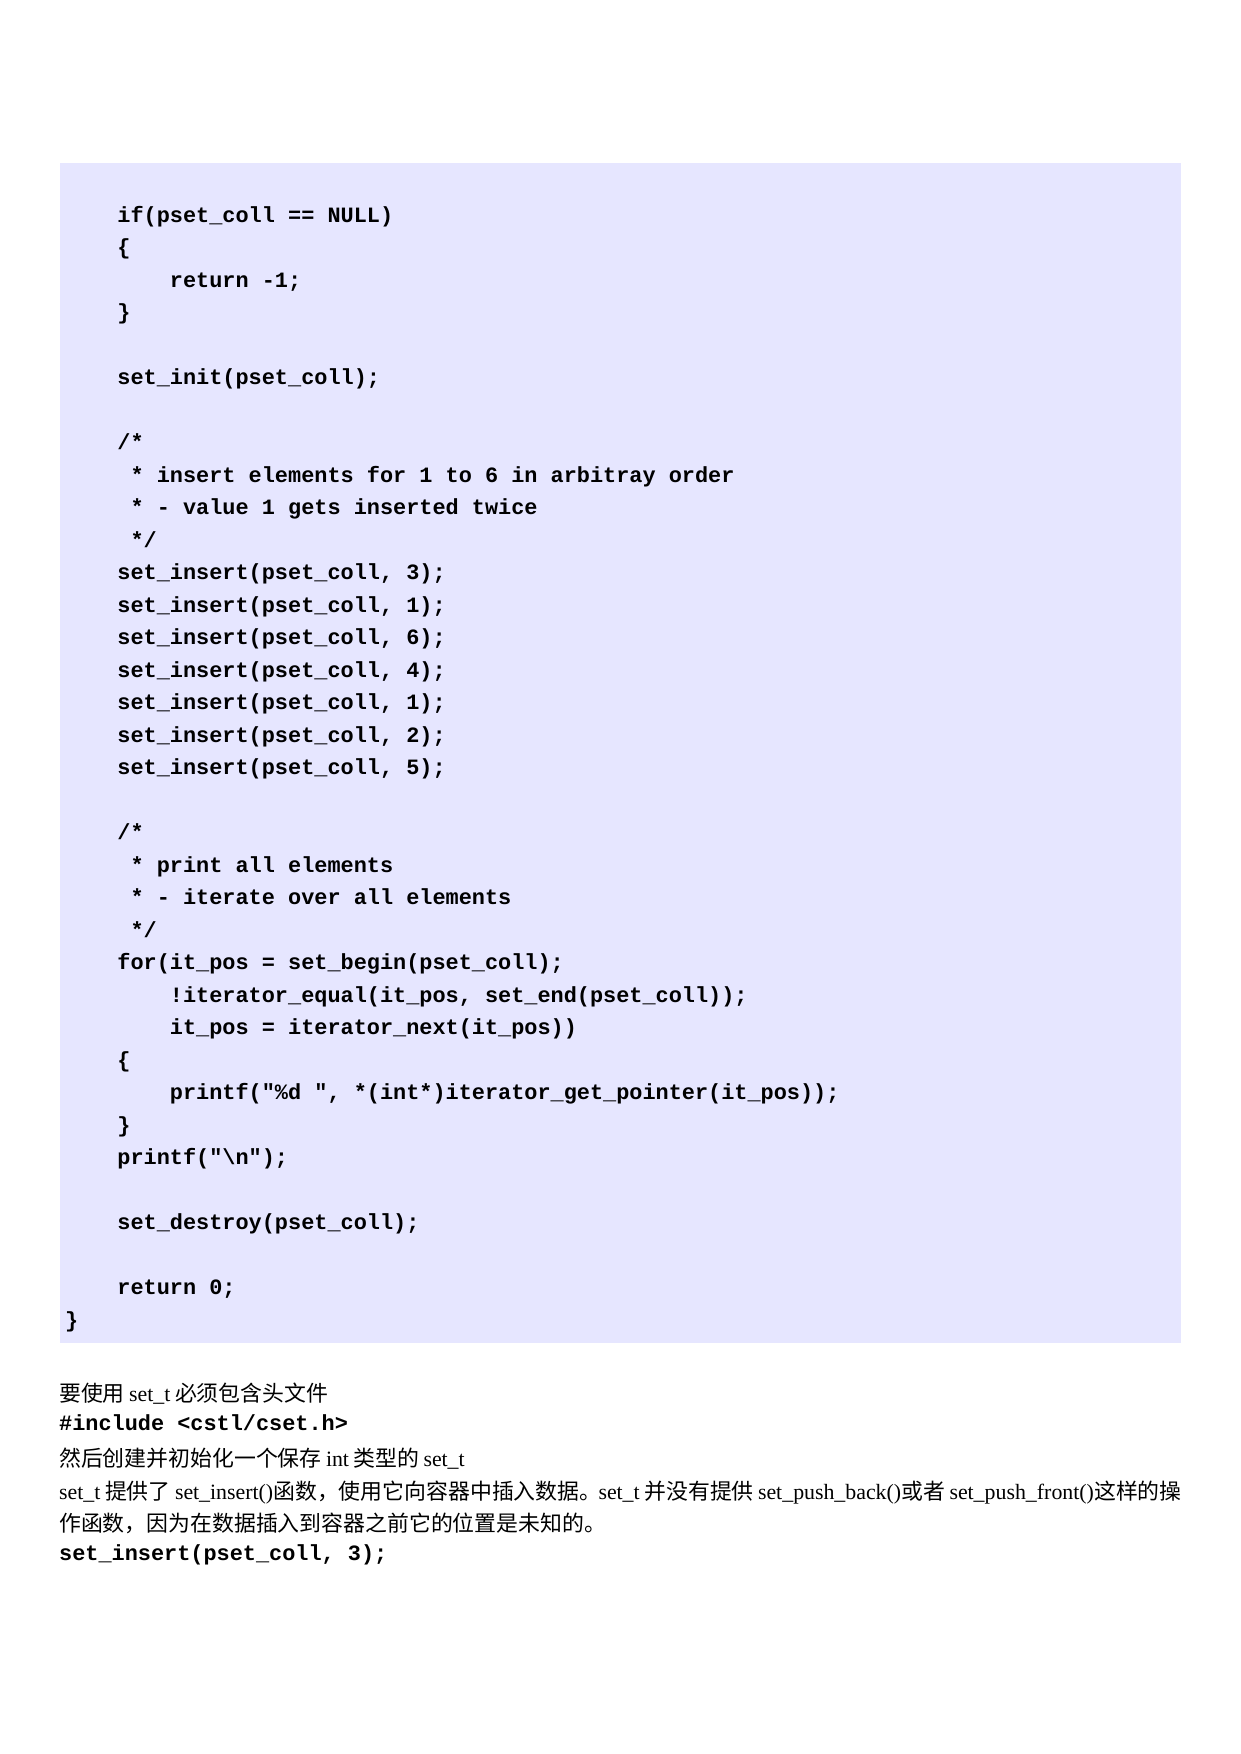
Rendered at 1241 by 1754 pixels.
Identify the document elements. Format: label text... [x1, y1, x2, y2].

text #include <cstl/cset.h> [59, 1408, 1181, 1441]
table_header if(pset_coll == NULL) { return -1; } set_init(pset_coll); /* * insert elements for 1 to 6 in arbitray order * - value 1 gets inserted twice */ set_insert(pset_coll, 3); set_insert(pset_coll, 1); set_insert(pset_coll, 6); set_insert(pset_coll, 4); set_insert(pset_coll, 1); set_insert(pset_coll, 2); set_insert(pset_coll, 5); /* * print all elements * - iterate over all elements */ for(it_pos = set_begin(pset_coll); !iterator_equal(it_pos, set_end(pset_coll)); it_pos = iterator_next(it_pos)) { printf("%d ", *(int*)iterator_get_pointer(it_pos)); } printf("\n"); set_destroy(pset_coll); return 0; } [60, 163, 1181, 1343]
text 要使用set_t必须包含头文件 [59, 1376, 1181, 1408]
text 然后创建并初始化一个保存int类型的set_t [59, 1441, 1181, 1473]
text set_insert(pset_coll, 3); [59, 1538, 1181, 1571]
text set_t提供了set_insert()函数，使用它向容器中插入数据。set_t并没有提供set_push_back()或者set_push_front()这样的操作函数，因为在数据插入到容器之前它的位置是未知的。 [59, 1473, 1181, 1538]
